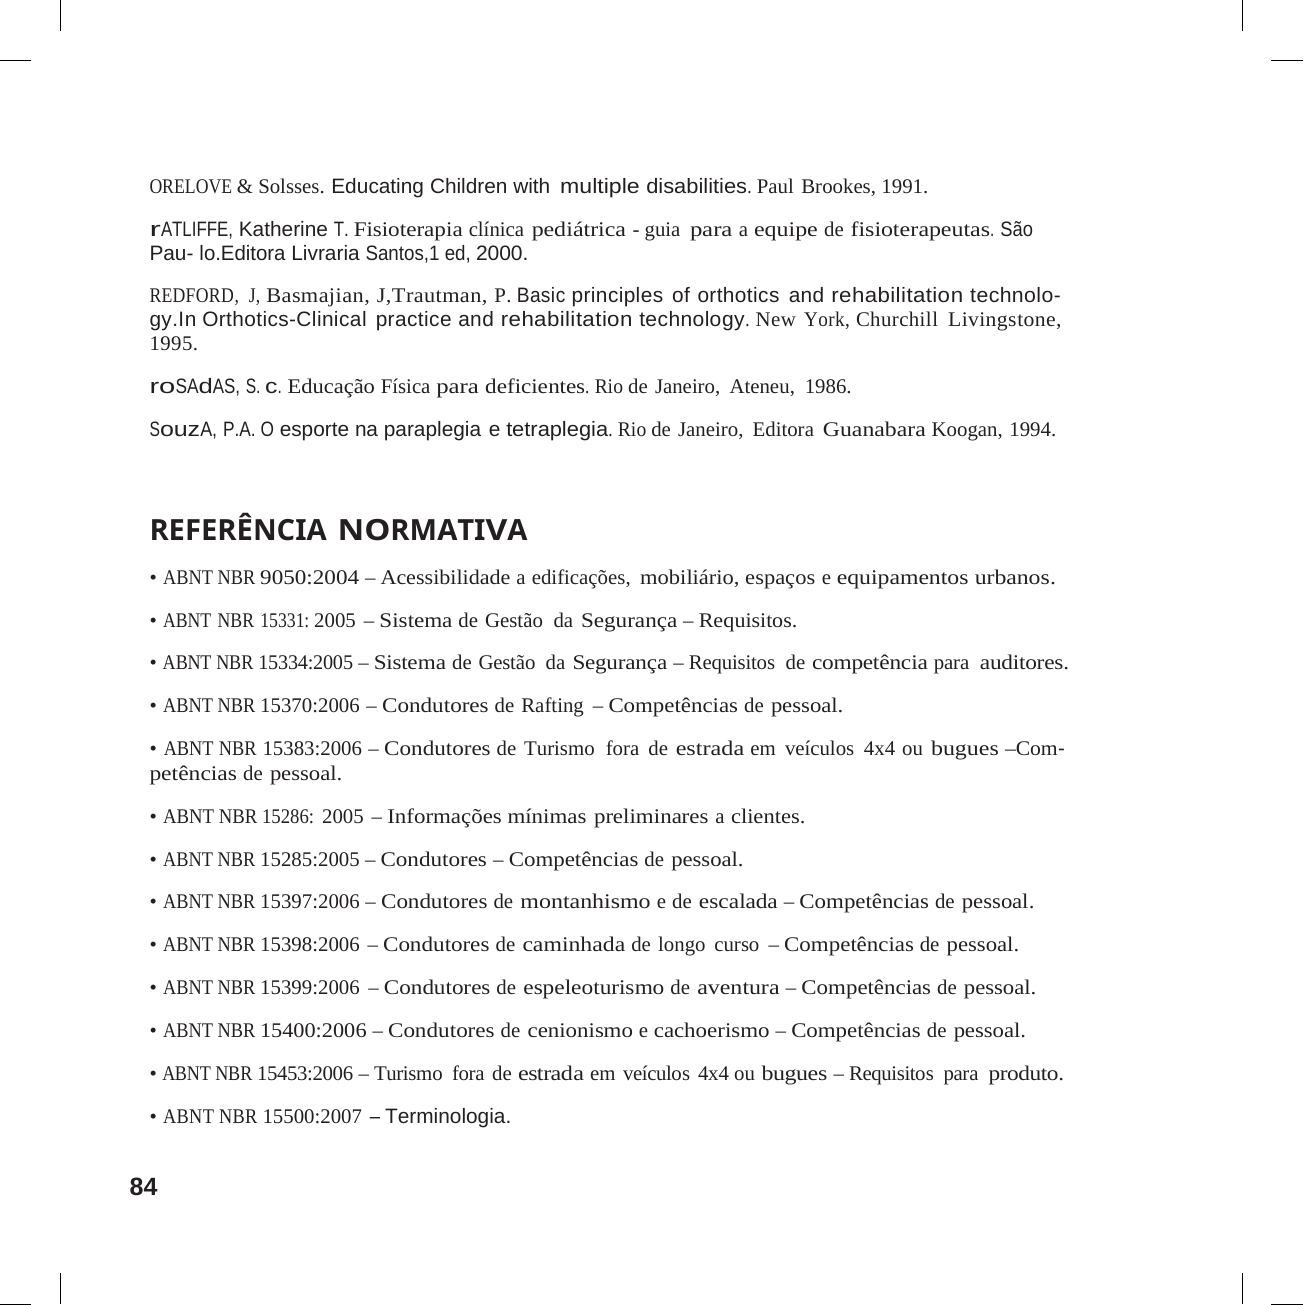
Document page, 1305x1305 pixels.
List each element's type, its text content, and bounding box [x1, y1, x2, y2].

text ORELOVE & Solsses. Educating Children with multiple disabilities. Paul Brookes, 1991. [149, 174, 1304, 198]
text • ABNT NBR 15399:2006 – Condutores de espeleoturismo de aventura – Competências de pessoal. [149, 975, 1304, 999]
text • ABNT NBR 15383:2006 – Condutores de Turismo fora de estrada em veículos 4x4 ou bugues –Com- [149, 736, 1304, 760]
text REFERÊNCIA NORMATIVA [149, 509, 1304, 549]
text rATLIFFE, Katherine T. Fisioterapia clínica pediátrica - guia para a equipe de fisioterapeutas. São Pau- lo.Editora Livraria Santos,1 ed, 2000. [149, 217, 1072, 265]
text • ABNT NBR 15398:2006 – Condutores de caminhada de longo curso – Competências de pessoal. [149, 932, 1304, 956]
text • ABNT NBR 15400:2006 – Condutores de cenionismo e cachoerismo – Competências de pessoal. [149, 1018, 1304, 1042]
text SouzA, P.A. O esporte na paraplegia e tetraplegia. Rio de Janeiro, Editora Guanabara Koogan, 1994. [149, 417, 1304, 441]
text • ABNT NBR 15370:2006 – Condutores de Rafting – Competências de pessoal. [149, 693, 1304, 717]
text petências de pessoal. [149, 761, 1304, 785]
text • ABNT NBR 15285:2005 – Condutores – Competências de pessoal. [149, 847, 1304, 871]
text roSAdAS, S. c. Educação Física para deficientes. Rio de Janeiro, Ateneu, 1986. [149, 374, 1304, 398]
text REDFORD, J, Basmajian, J,Trautman, P. Basic principles of orthotics and rehabilitation technolo- gy.In Orthotics-Clinical practice and rehabilitation technology. New York, Churchill Livingstone, [149, 283, 1072, 331]
text • ABNT NBR 15331: 2005 – Sistema de Gestão da Segurança – Requisitos. [149, 607, 1304, 632]
text • ABNT NBR 15397:2006 – Condutores de montanhismo e de escalada – Competências de pessoal. [149, 889, 1304, 913]
text • ABNT NBR 15500:2007 – Terminologia. [149, 1103, 1304, 1127]
text 1995. [149, 331, 1304, 355]
text 84 [129, 1172, 1304, 1201]
text • ABNT NBR 9050:2004 – Acessibilidade a edificações, mobiliário, espaços e equipamentos urbanos. [149, 565, 1304, 589]
text • ABNT NBR 15286: 2005 – Informações mínimas preliminares a clientes. [149, 804, 1304, 828]
text • ABNT NBR 15334:2005 – Sistema de Gestão da Segurança – Requisitos de competência para auditores. [149, 650, 1304, 674]
text • ABNT NBR 15453:2006 – Turismo fora de estrada em veículos 4x4 ou bugues – Requisitos para produto. [149, 1061, 1304, 1085]
